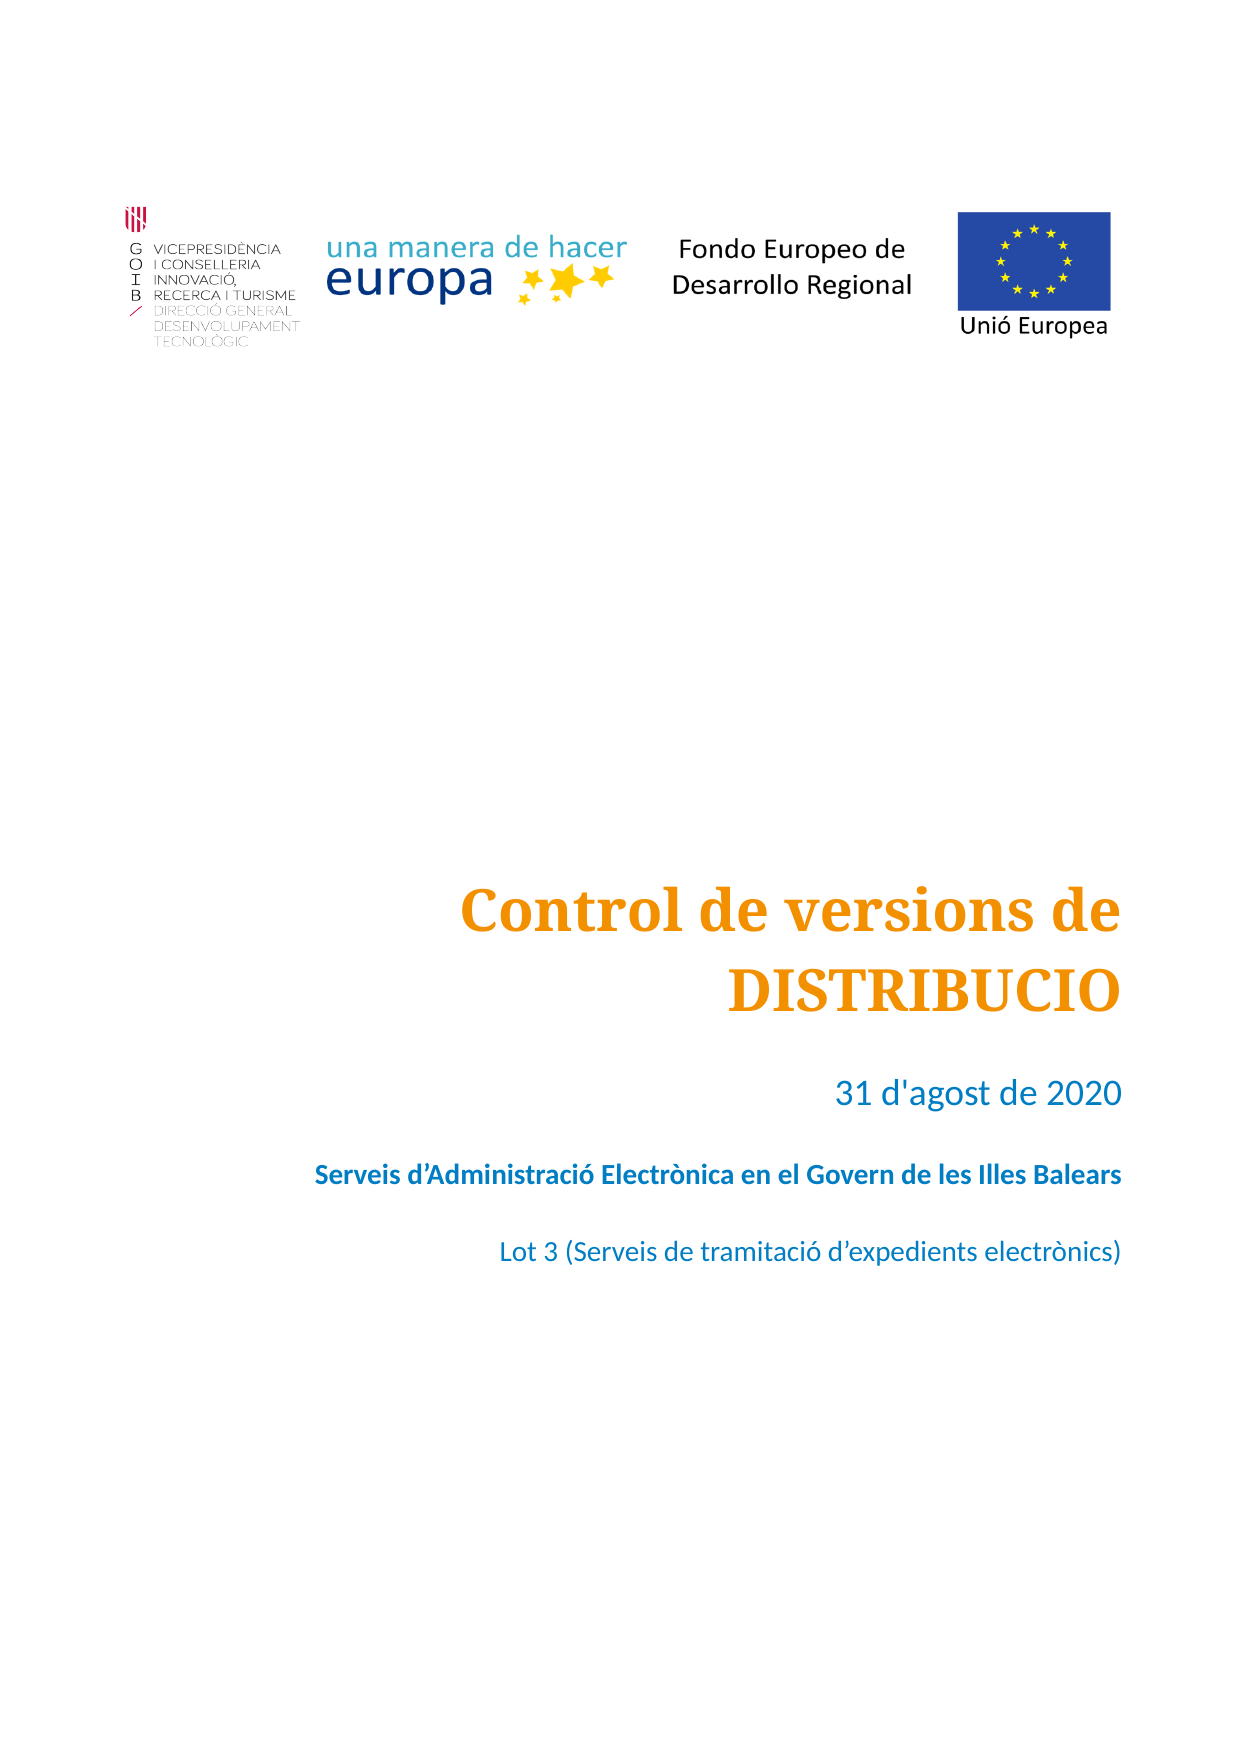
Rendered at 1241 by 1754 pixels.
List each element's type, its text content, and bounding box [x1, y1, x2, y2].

text Lot 3 (Serveis de tramitació d’expedients electrònics) [118, 1233, 1122, 1269]
text Control de versions de DISTRIBUCIO [118, 869, 1122, 1028]
picture [118, 202, 308, 351]
picture [321, 202, 1122, 352]
text 31 d'agost de 2020 [118, 1069, 1122, 1115]
text Serveis d’Administració Electrònica en el Govern de les Illes Balears [118, 1156, 1122, 1192]
